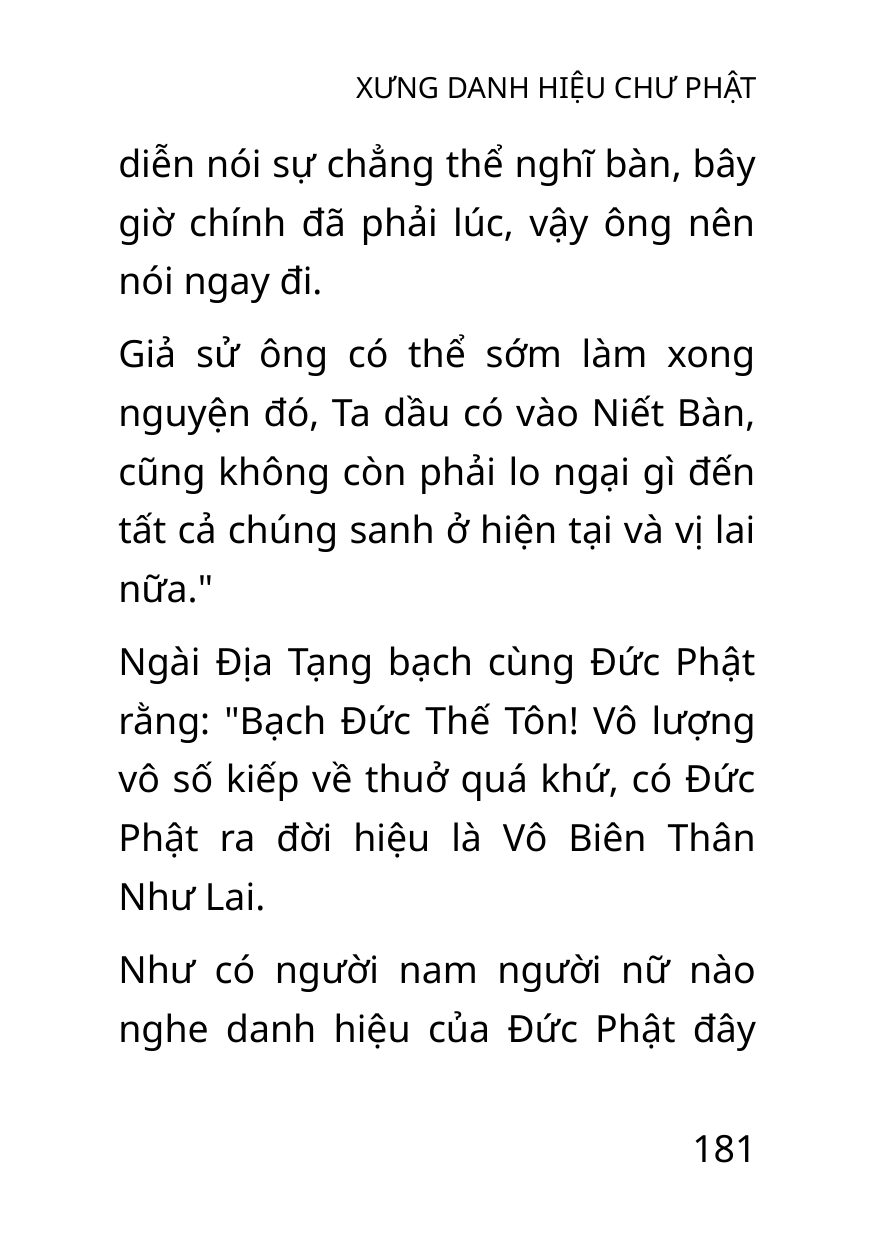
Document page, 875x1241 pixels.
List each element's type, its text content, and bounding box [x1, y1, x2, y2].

text Như có người nam người nữ nào nghe danh hiệu của Đức Phật đây [118, 943, 756, 1053]
text Giả sử ông có thể sớm làm xong nguyện đó, Ta dầu có vào Niết Bàn, cũng không còn phải lo ngại gì đến tất cả chúng sanh ở hiện tại và vị lai nữa." [118, 328, 756, 613]
text Ngài Địa Tạng bạch cùng Đức Phật rằng: "Bạch Đức Thế Tôn! Vô lượng vô số kiếp về thuở quá khứ, có Đức Phật ra đời hiệu là Vô Biên Thân Như Lai. [118, 636, 756, 921]
text diễn nói sự chẳng thể nghĩ bàn, bây giờ chính đã phải lúc, vậy ông nên nói ngay đi. [118, 137, 756, 306]
